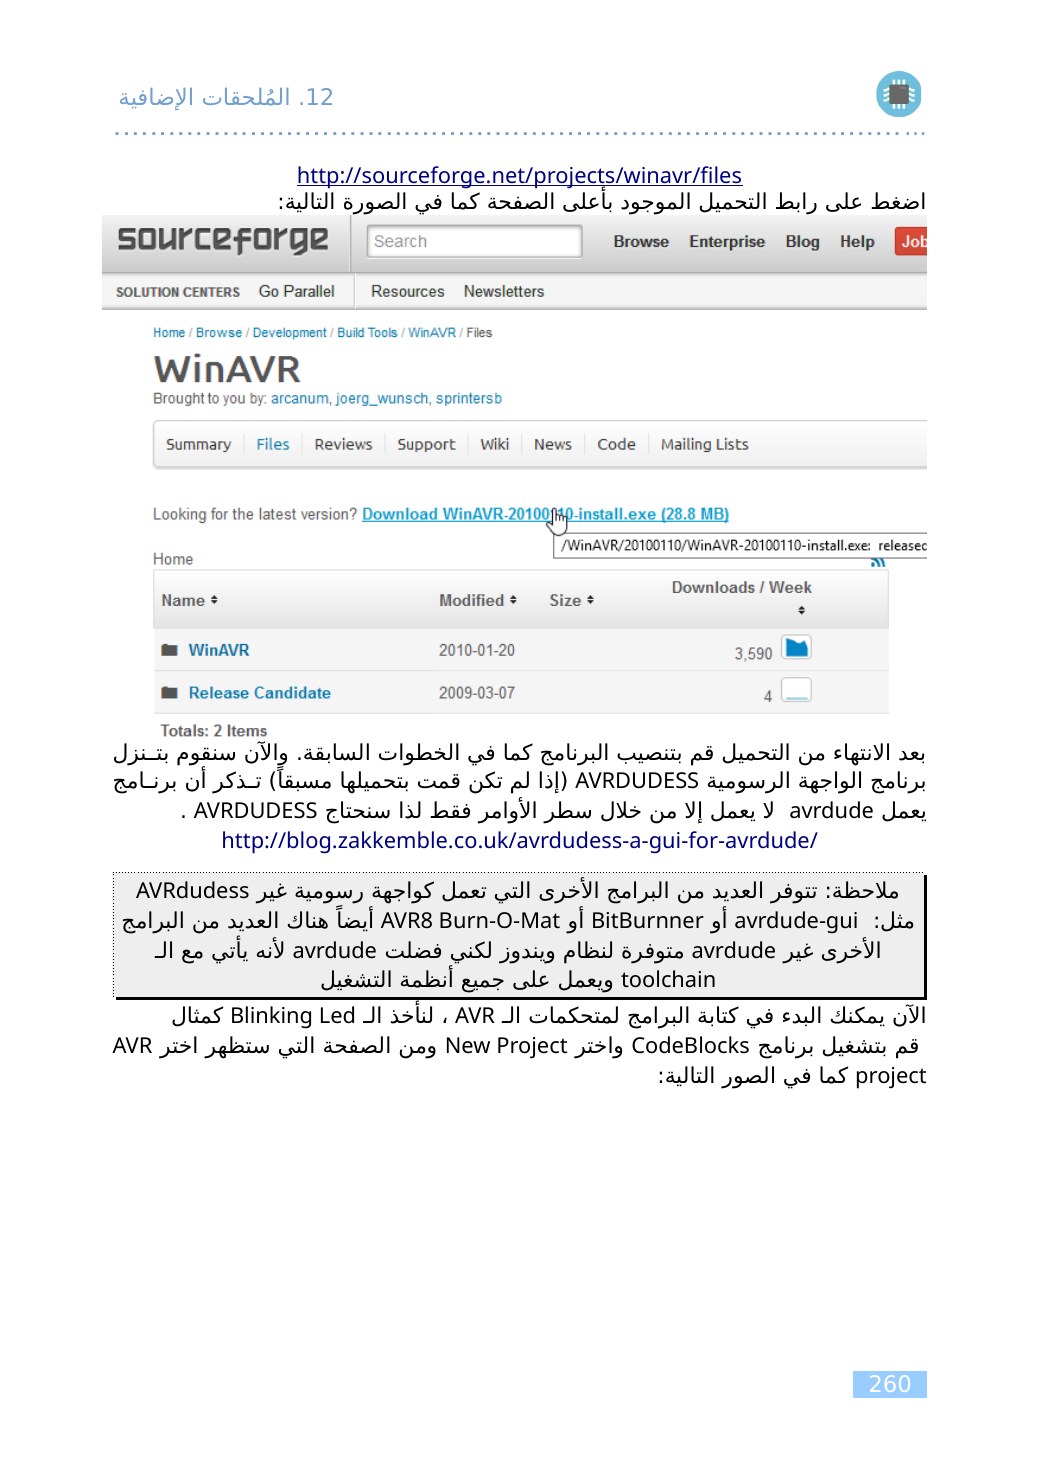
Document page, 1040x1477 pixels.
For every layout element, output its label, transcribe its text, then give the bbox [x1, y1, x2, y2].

text ملاحظة: تتوفر العديد من البرامج الأخرى التي تعمل كواجهة رسومية غير AVRdudess مثل: avrdude-gui أو BitBurnner أو AVR8 Burn-O-Mat أيضاً هناك العديد من البرامج الأخرى غير avrdude متوفرة لنظام ويندوز لكني فضلت avrdude لأنه يأتي مع الـ toolchain ويعمل على جميع أنظمة التشغيل [112, 872, 924, 997]
text http://sourceforge.net/projects/winavr/files [112, 160, 927, 189]
text اضغط على رابط التحميل الموجود بأعلى الصفحة كما في الصورة التالية: [112, 189, 927, 215]
text بعد الانتهاء من التحميل قم بتنصيب البرنامج كما في الخطوات السابقة. والآن سنقوم بتنزل برنامج الواجهة الرسومية AVRDUDESS (إذا لم تكن قمت بتحميلها مسبقاً) تذكر أن برنامج يعمل avrdude لا يعمل إلا من خلال سطر الأوامر فقط لذا سنحتاج AVRDUDESS . [112, 740, 927, 825]
picture [876, 71, 922, 117]
text الآن يمكنك البدء في كتابة البرامج لمتحكمات الـ AVR ، لنأخذ الـ Blinking Led كمثال [112, 1000, 927, 1030]
text http://blog.zakkemble.co.uk/avrdudess-a-gui-for-avrdude/ [112, 825, 927, 855]
picture [101, 215, 927, 740]
text قم بتشغيل برنامج CodeBlocks واختر New Project ومن الصفحة التي ستظهر اختر AVR project كما في الصور التالية: [112, 1030, 927, 1090]
